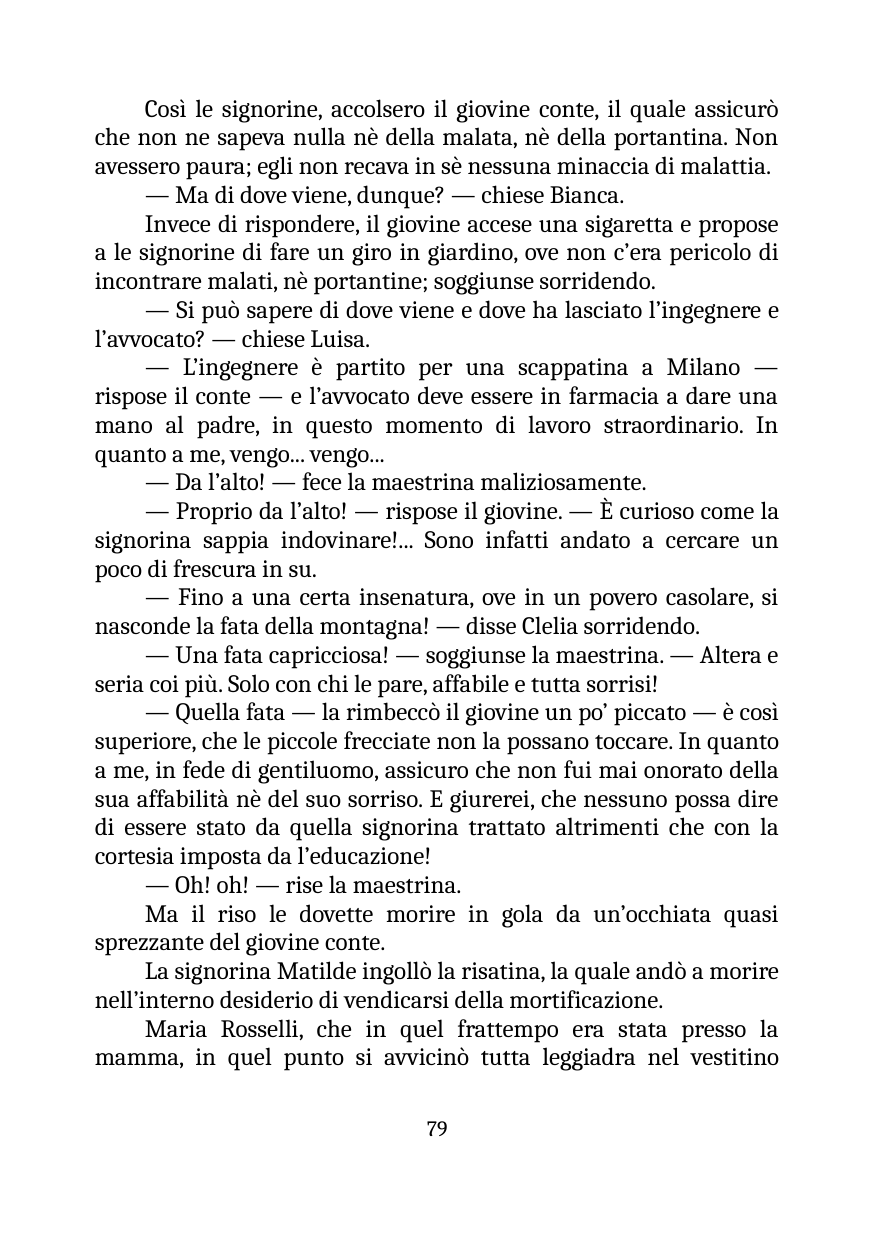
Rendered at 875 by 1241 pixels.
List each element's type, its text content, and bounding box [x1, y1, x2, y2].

text Così le signorine, accolsero il giovine conte, il quale assicurò che non ne sapeva nulla nè della malata, nè della portantina. Non avessero paura; egli non recava in sè nessuna minaccia di malattia. [94, 94, 779, 181]
text Invece di rispondere, il giovine accese una sigaretta e propose a le signorine di fare un giro in giardino, ove non c’era pericolo di incontrare malati, nè portantine; soggiunse sorridendo. [94, 209, 779, 296]
text — Da l’alto! — fece la maestrina maliziosamente. [94, 468, 779, 497]
text — L’ingegnere è partito per una scappatina a Milano — rispose il conte — e l’avvocato deve essere in farmacia a dare una mano al padre, in questo momento di lavoro straordinario. In quanto a me, vengo... vengo... [94, 353, 779, 468]
text Maria Rosselli, che in quel frattempo era stata presso la mamma, in quel punto si avvicinò tutta leggiadra nel vestitino [94, 1014, 779, 1072]
text La signorina Matilde ingollò la risatina, la quale andò a morire nell’interno desiderio di vendicarsi della mortificazione. [94, 957, 779, 1014]
text — Ma di dove viene, dunque? — chiese Bianca. [94, 181, 779, 209]
text — Quella fata — la rimbeccò il giovine un po’ piccato — è così superiore, che le piccole frecciate non la possano toccare. In quanto a me, in fede di gentiluomo, assicuro che non fui mai onorato della sua affabilità nè del suo sorriso. E giurerei, che nessuno possa dire di essere stato da quella signorina trattato altrimenti che con la cortesia imposta da l’educazione! [94, 698, 779, 871]
text — Oh! oh! — rise la maestrina. [94, 871, 779, 899]
text — Una fata capricciosa! — soggiunse la maestrina. — Altera e seria coi più. Solo con chi le pare, affabile e tutta sorrisi! [94, 641, 779, 698]
text Ma il riso le dovette morire in gola da un’occhiata quasi sprezzante del giovine conte. [94, 899, 779, 957]
text — Fino a una certa insenatura, ove in un povero casolare, si nasconde la fata della montagna! — disse Clelia sorridendo. [94, 583, 779, 641]
text — Si può sapere di dove viene e dove ha lasciato l’ingegnere e l’avvocato? — chiese Luisa. [94, 296, 779, 353]
text — Proprio da l’alto! — rispose il giovine. — È curioso come la signorina sappia indovinare!... Sono infatti andato a cercare un poco di frescura in su. [94, 497, 779, 583]
